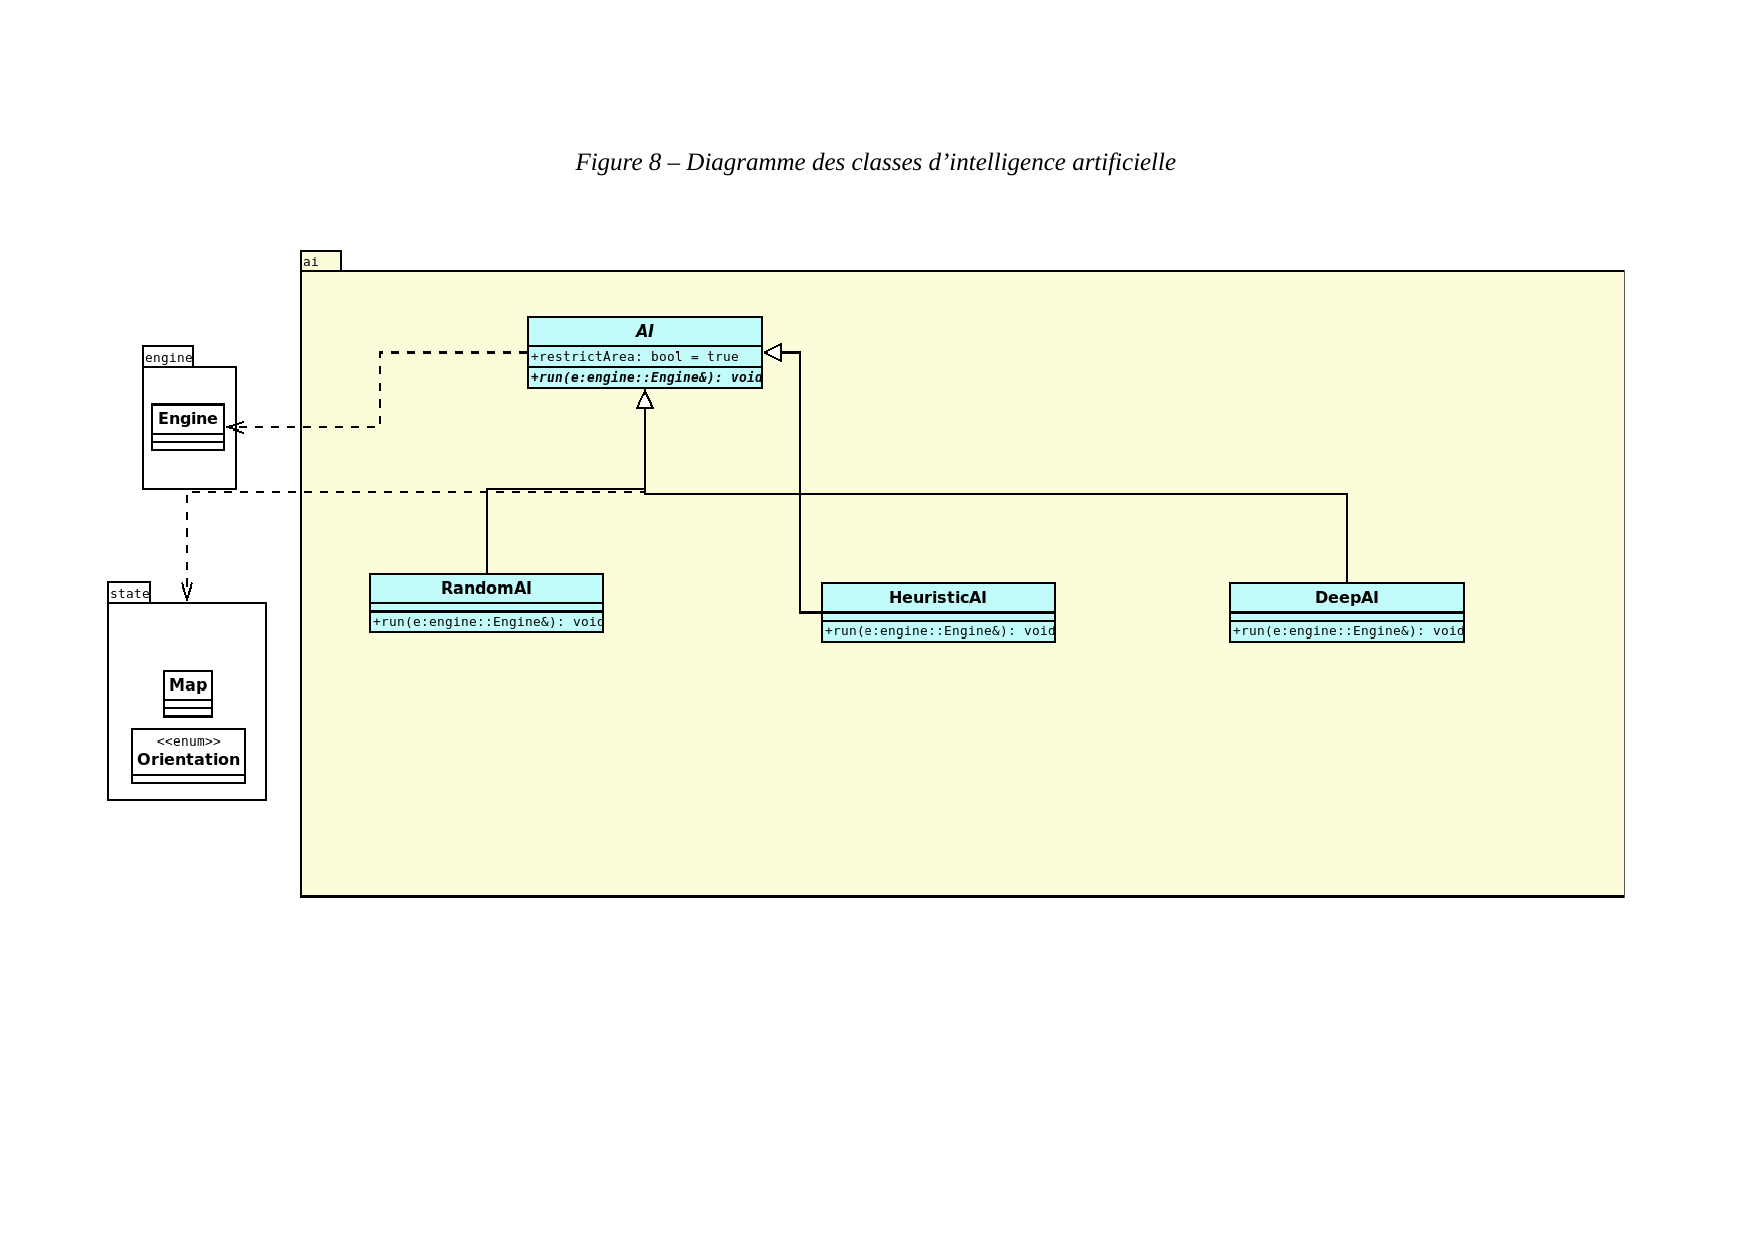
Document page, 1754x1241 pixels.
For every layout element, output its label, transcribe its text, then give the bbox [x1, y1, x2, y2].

text Figure 8 – Diagramme des classes d’intelligence artificielle [118, 147, 1636, 176]
picture [107, 250, 1625, 898]
